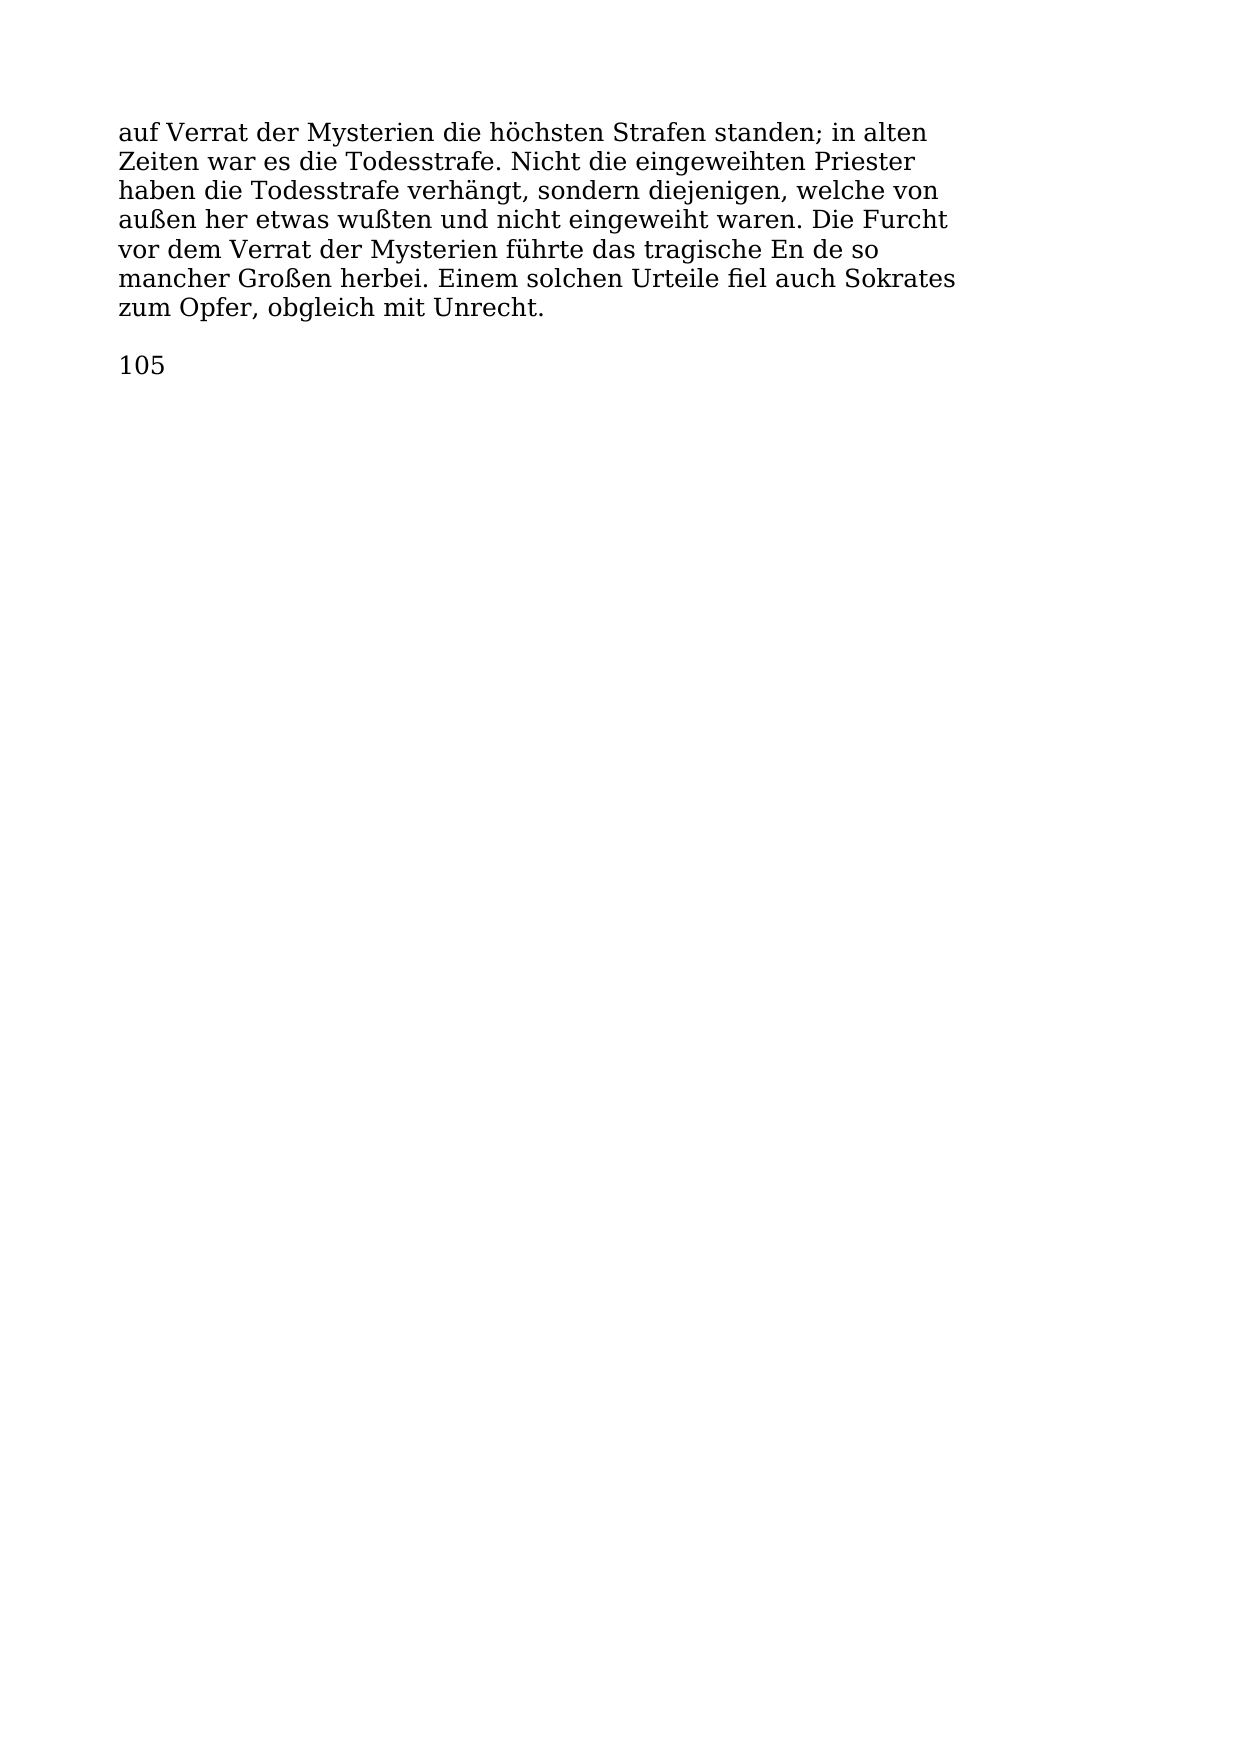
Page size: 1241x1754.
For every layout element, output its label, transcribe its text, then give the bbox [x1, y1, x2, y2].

text haben die Todesstrafe verhängt, sondern diejenigen, welche von [118, 176, 1122, 206]
text mancher Großen herbei. Einem solchen Urteile fiel auch Sokrates [118, 264, 1122, 293]
text auf Verrat der Mysterien die höchsten Strafen standen; in alten [118, 118, 1122, 147]
text außen her etwas wußten und nicht eingeweiht waren. Die Furcht [118, 206, 1122, 235]
text zum Opfer, obgleich mit Unrecht. [118, 293, 1122, 322]
text vor dem Verrat der Mysterien führte das tragische En de so [118, 235, 1122, 264]
text 105 [118, 351, 1122, 381]
text Zeiten war es die Todesstrafe. Nicht die eingeweihten Priester [118, 147, 1122, 176]
